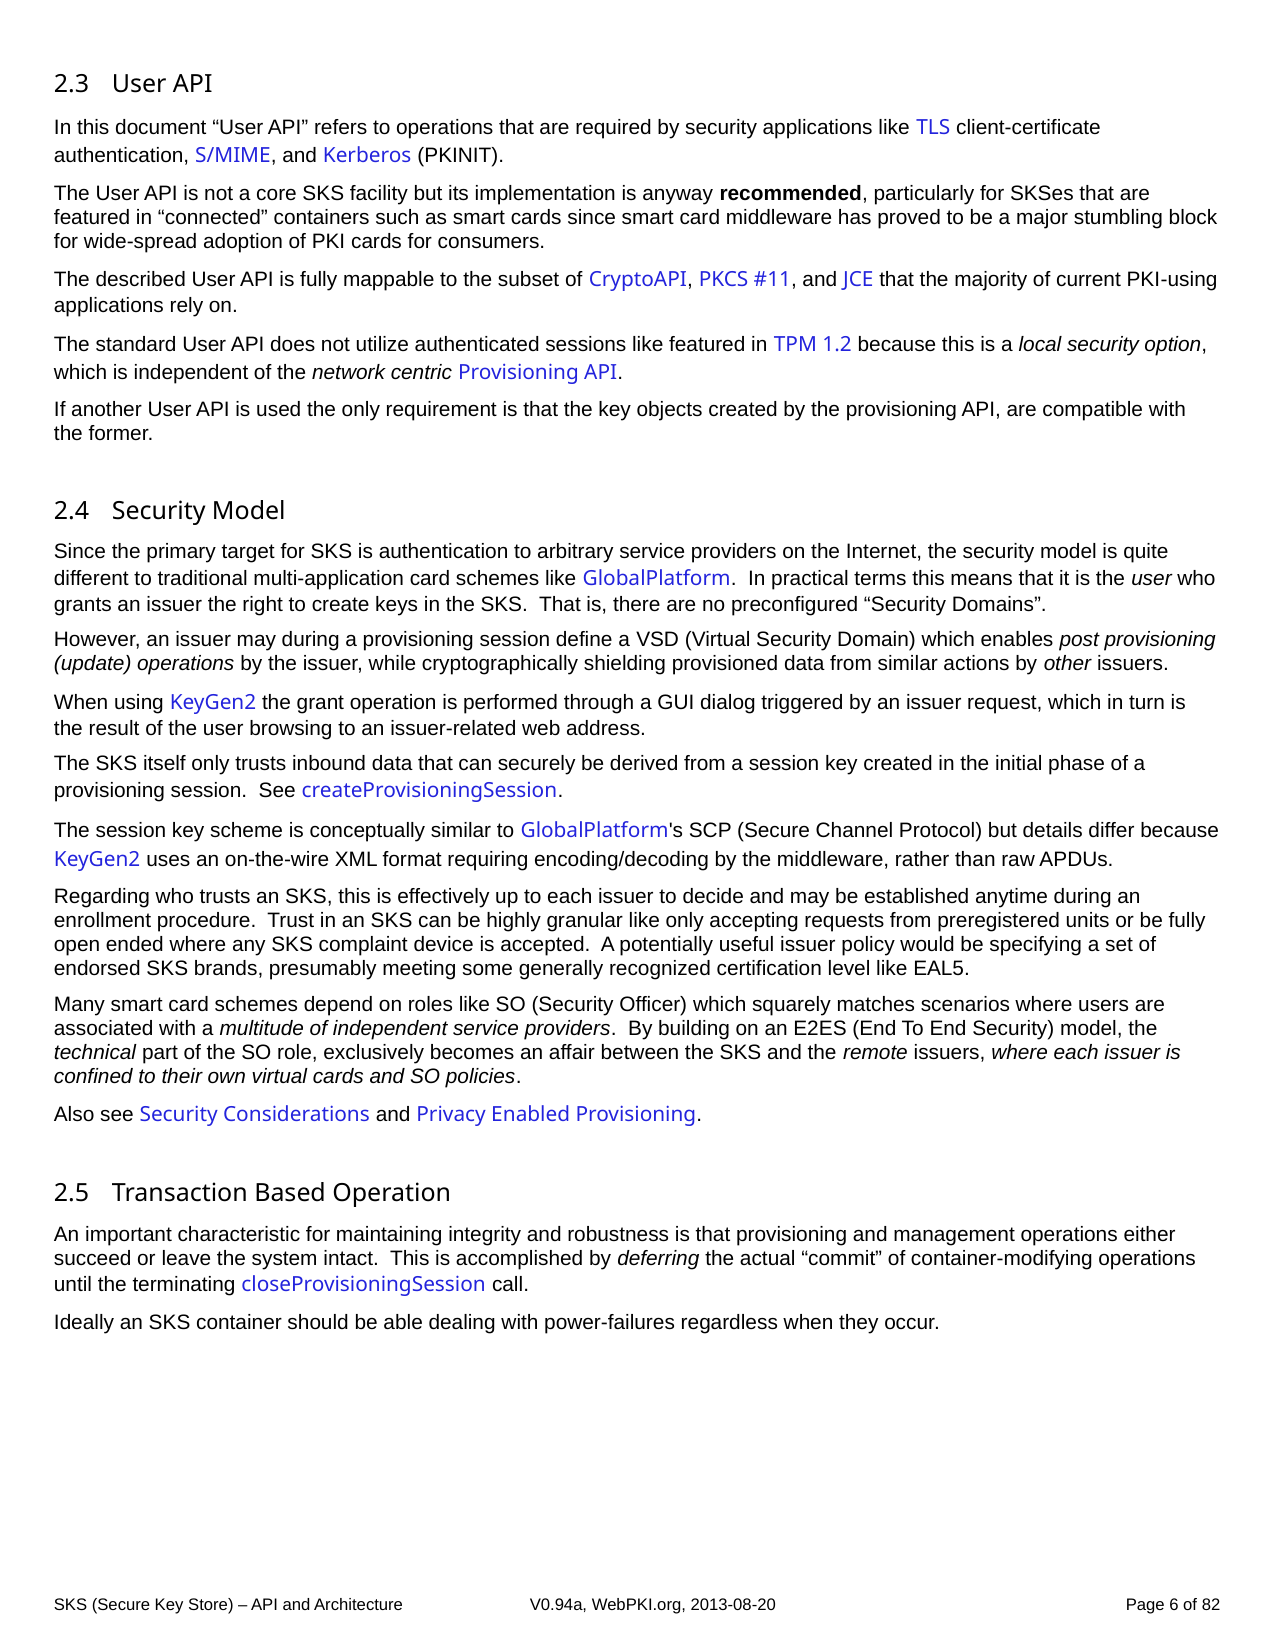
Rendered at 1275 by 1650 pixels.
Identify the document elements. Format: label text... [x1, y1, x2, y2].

text The described User API is fully mappable to the subset of CryptoAPI, PKCS #11, and JCE that the majority of current PKI‑using applications rely on. [54, 264, 1221, 317]
text Many smart card schemes depend on roles like SO (Security Officer) which squarely matches scenarios where users are associated with a multitude of independent service providers. By building on an E2ES (End To End Security) model, the technical part of the SO role, exclusively becomes an affair between the SKS and the remote issuers, where each issuer is confined to their own virtual cards and SO policies. [54, 992, 1221, 1087]
text Also see Security Considerations and Privacy Enabled Provisioning. [54, 1099, 1221, 1128]
subtitle User API [54, 66, 1221, 100]
subtitle Transaction Based Operation [54, 1175, 1221, 1209]
text However, an issuer may during a provisioning session define a VSD (Virtual Security Domain) which enables post provisioning (update) operations by the issuer, while cryptographically shielding provisioned data from similar actions by other issuers. [54, 627, 1221, 675]
text If another User API is used the only requirement is that the key objects created by the provisioning API, are compatible with the former. [54, 397, 1221, 445]
text The session key scheme is conceptually similar to GlobalPlatform's SCP (Secure Channel Protocol) but details differ because KeyGen2 uses an on-the-wire XML format requiring encoding/decoding by the middleware, rather than raw APDUs. [54, 815, 1221, 872]
text The standard User API does not utilize authenticated sessions like featured in TPM 1.2 because this is a local security option, which is independent of the network centric Provisioning API. [54, 329, 1221, 386]
text Ideally an SKS container should be able dealing with power-failures regardless when they occur. [54, 1310, 1221, 1334]
text An important characteristic for maintaining integrity and robustness is that provisioning and management operations either succeed or leave the system intact. This is accomplished by deferring the actual “commit” of container-modifying operations until the terminating closeProvisioningSession call. [54, 1222, 1221, 1298]
text The User API is not a core SKS facility but its implementation is anyway recommended, particularly for SKSes that are featured in “connected” containers such as smart cards since smart card middleware has proved to be a major stumbling block for wide-spread adoption of PKI cards for consumers. [54, 181, 1221, 253]
text In this document “User API” refers to operations that are required by security applications like TLS client-certificate authentication, S/MIME, and Kerberos (PKINIT). [54, 112, 1221, 169]
text Since the primary target for SKS is authentication to arbitrary service providers on the Internet, the security model is quite different to traditional multi-application card schemes like GlobalPlatform. In practical terms this means that it is the user who grants an issuer the right to create keys in the SKS. That is, there are no preconfigured “Security Domains”. [54, 539, 1221, 616]
text Regarding who trusts an SKS, this is effectively up to each issuer to decide and may be established anytime during an enrollment procedure. Trust in an SKS can be highly granular like only accepting requests from preregistered units or be fully open ended where any SKS complaint device is accepted. A potentially useful issuer policy would be specifying a set of endorsed SKS brands, presumably meeting some generally recognized certification level like EAL5. [54, 884, 1221, 980]
subtitle Security Model [54, 493, 1221, 527]
text The SKS itself only trusts inbound data that can securely be derived from a session key created in the initial phase of a provisioning session. See createProvisioningSession. [54, 751, 1221, 803]
text When using KeyGen2 the grant operation is performed through a GUI dialog triggered by an issuer request, which in turn is the result of the user browsing to an issuer-related web address. [54, 687, 1221, 739]
